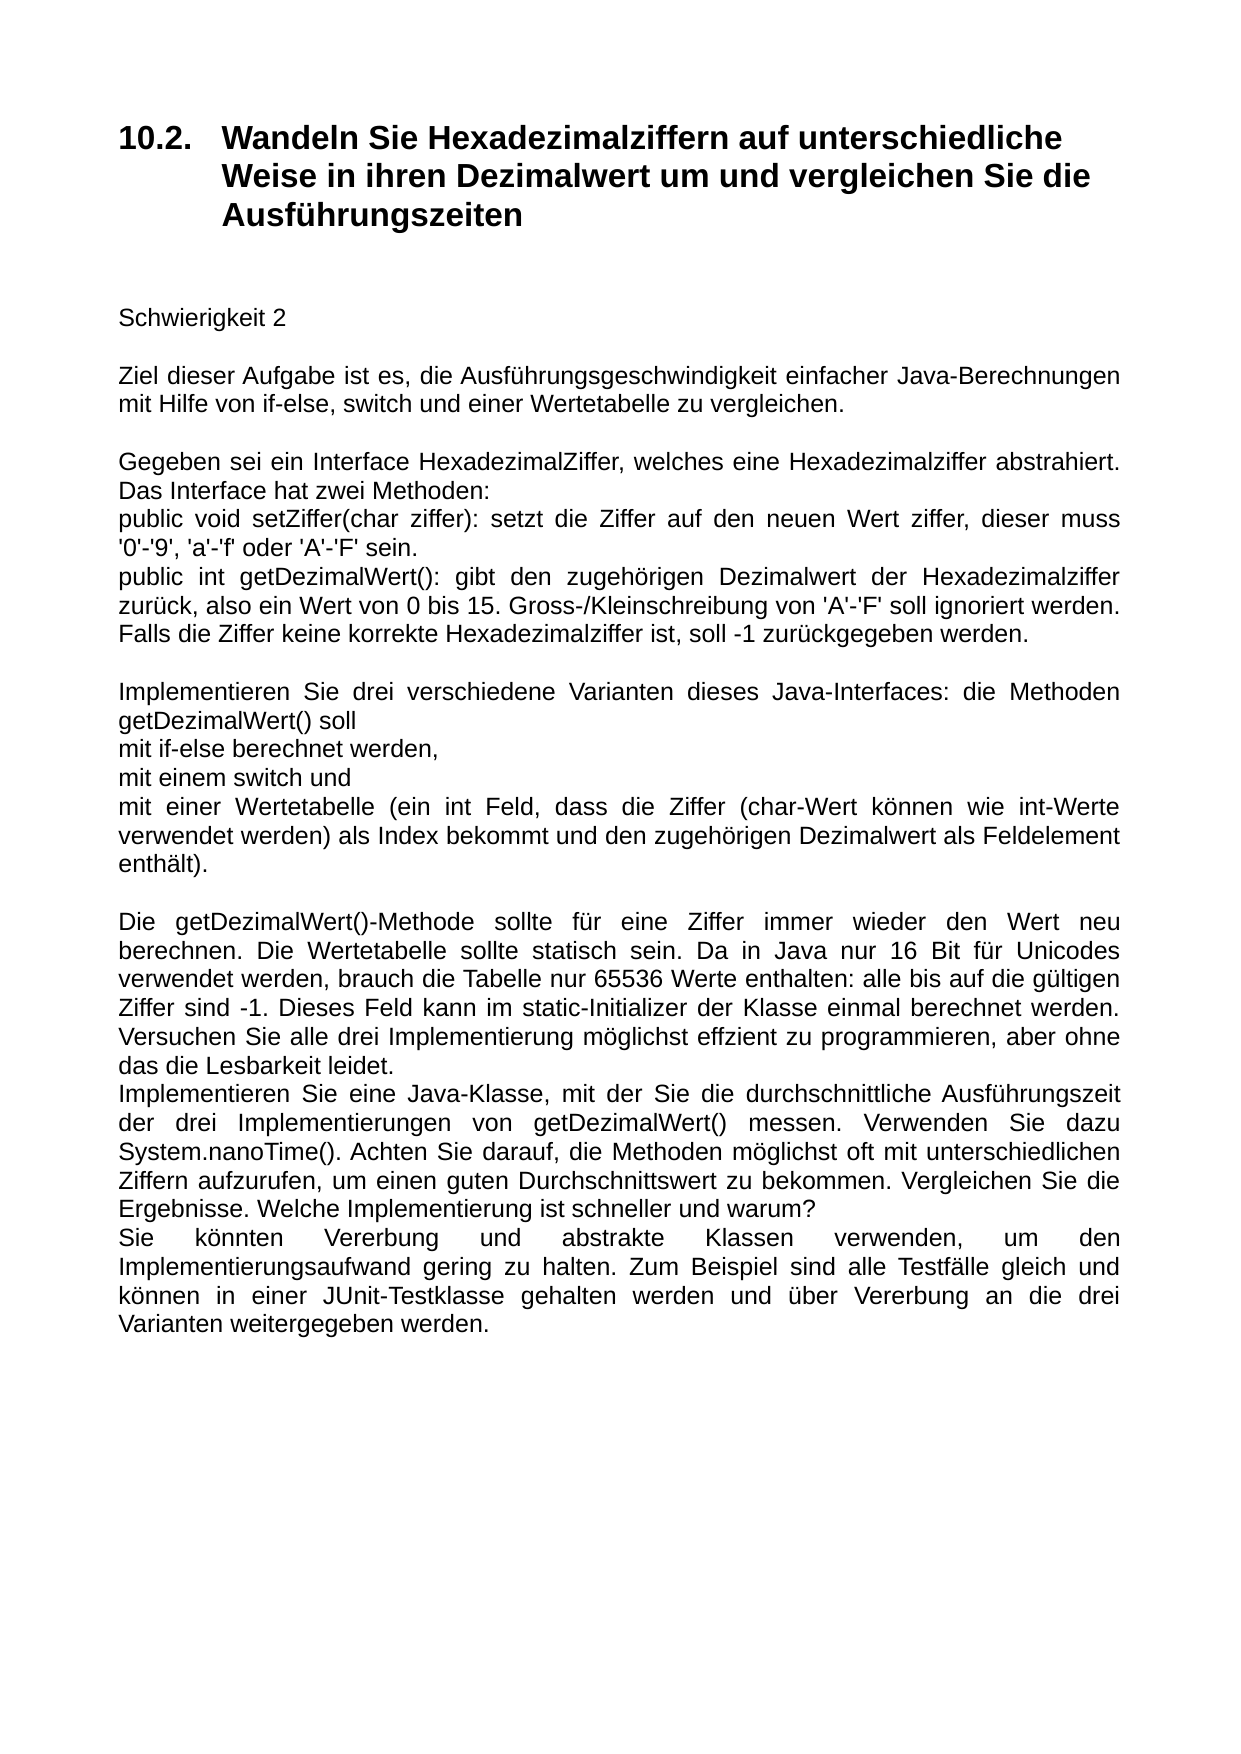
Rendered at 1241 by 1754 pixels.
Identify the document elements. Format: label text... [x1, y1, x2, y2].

text Ziel dieser Aufgabe ist es, die Ausführungsgeschwindigkeit einfacher Java-Berechnungen mit Hilfe von if-else, switch und einer Wertetabelle zu vergleichen. [118, 361, 1122, 418]
list Wandeln Sie Hexadezimalziffern auf unterschiedliche Weise in ihren Dezimalwert um und vergleichen Sie die Ausführungszeiten [118, 118, 1122, 233]
text Implementieren Sie drei verschiedene Varianten dieses Java-Interfaces: die Methoden getDezimalWert() soll [118, 677, 1122, 734]
text mit einer Wertetabelle (ein int Feld, dass die Ziffer (char-Wert können wie int-Werte verwendet werden) als Index bekommt und den zugehörigen Dezimalwert als Feldelement enthält). [118, 792, 1122, 878]
text Schwierigkeit 2 [118, 302, 1122, 331]
text Die getDezimalWert()-Methode sollte für eine Ziffer immer wieder den Wert neu berechnen. Die Wertetabelle sollte statisch sein. Da in Java nur 16 Bit für Unicodes verwendet werden, brauch die Tabelle nur 65536 Werte enthalten: alle bis auf die gültigen Ziffer sind -1. Dieses Feld kann im static-Initializer der Klasse einmal berechnet werden. Versuchen Sie alle drei Implementierung möglichst effzient zu programmieren, aber ohne das die Lesbarkeit leidet. [118, 907, 1122, 1079]
text mit if-else berechnet werden, [118, 734, 1122, 763]
text Implementieren Sie eine Java-Klasse, mit der Sie die durchschnittliche Ausführungszeit der drei Implementierungen von getDezimalWert() messen. Verwenden Sie dazu System.nanoTime(). Achten Sie darauf, die Methoden möglichst oft mit unterschiedlichen Ziffern aufzurufen, um einen guten Durchschnittswert zu bekommen. Vergleichen Sie die Ergebnisse. Welche Implementierung ist schneller und warum? [118, 1079, 1122, 1223]
text public void setZiffer(char ziffer): setzt die Ziffer auf den neuen Wert ziffer, dieser muss '0'-'9', 'a'-'f' oder 'A'-'F' sein. [118, 504, 1122, 562]
text Gegeben sei ein Interface HexadezimalZiffer, welches eine Hexadezimalziffer abstrahiert. Das Interface hat zwei Methoden: [118, 447, 1122, 504]
text mit einem switch und [118, 763, 1122, 792]
text Sie könnten Vererbung und abstrakte Klassen verwenden, um den Implementierungsaufwand gering zu halten. Zum Beispiel sind alle Testfälle gleich und können in einer JUnit-Testklasse gehalten werden und über Vererbung an die drei Varianten weitergegeben werden. [118, 1223, 1122, 1338]
text public int getDezimalWert(): gibt den zugehörigen Dezimalwert der Hexadezimalziffer zurück, also ein Wert von 0 bis 15. Gross-/Kleinschreibung von 'A'-'F' soll ignoriert werden. Falls die Ziffer keine korrekte Hexadezimalziffer ist, soll -1 zurückgegeben werden. [118, 562, 1122, 648]
